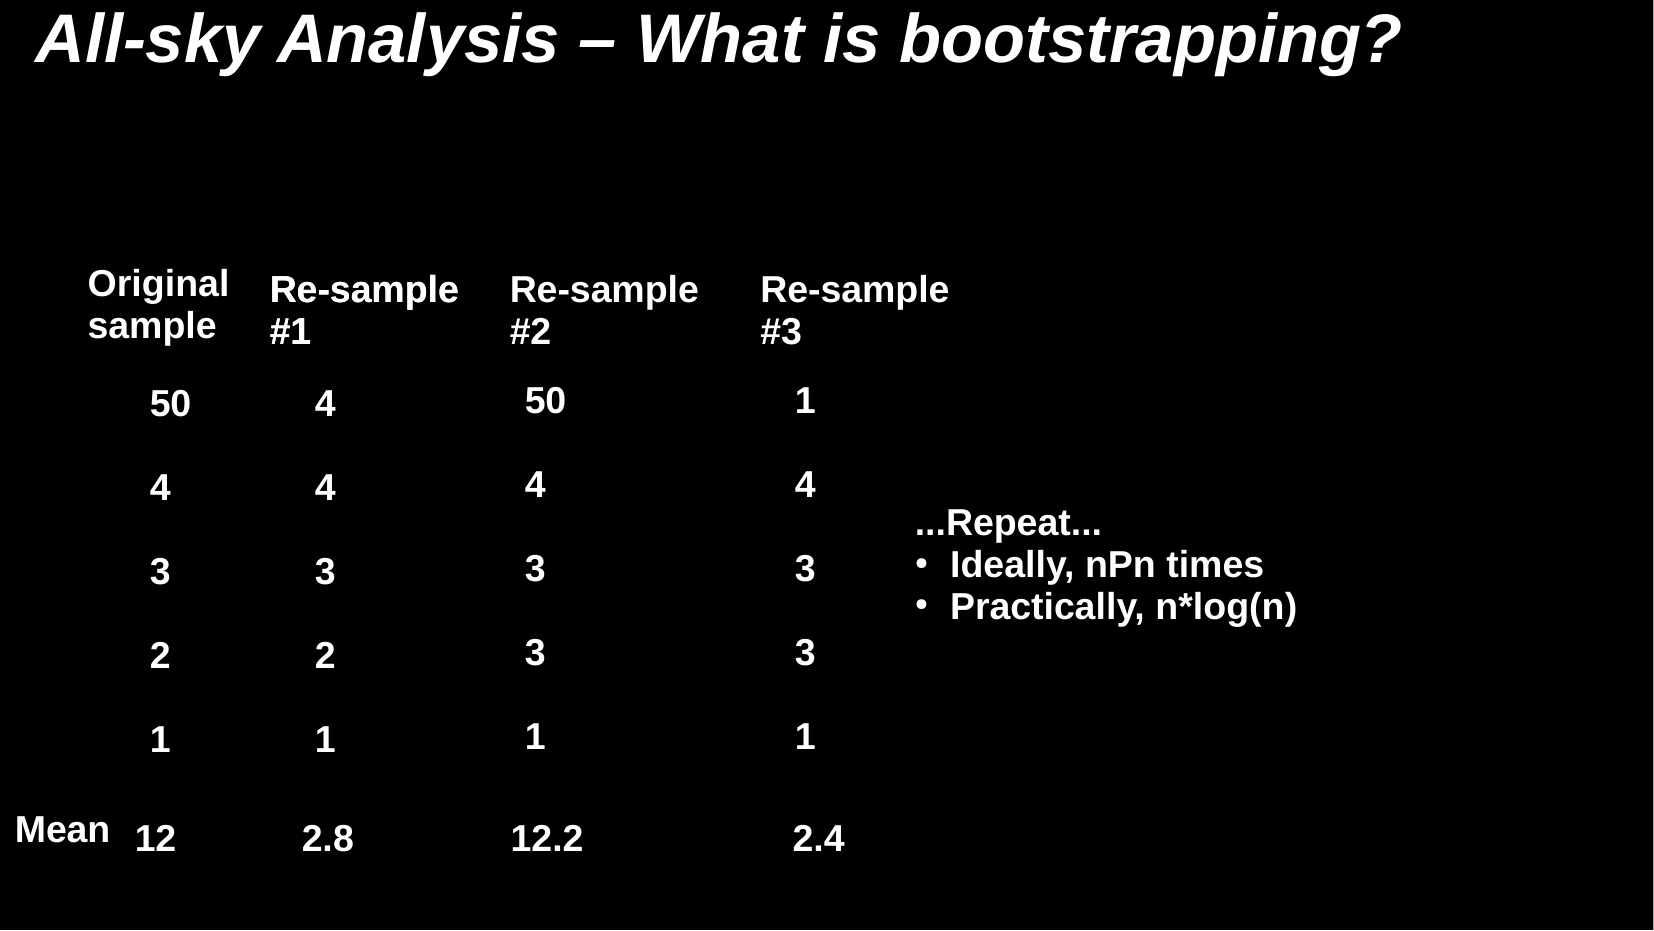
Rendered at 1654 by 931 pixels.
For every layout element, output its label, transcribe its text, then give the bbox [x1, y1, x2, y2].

text_box 1 4 3 3 1 [780, 372, 871, 766]
text_box 4 4 3 2 1 [300, 375, 391, 768]
text_box Re-sample #2 [495, 261, 725, 361]
text_box Original sample [72, 255, 256, 354]
text_box 12 2.8 12.2 2.4 [136, 810, 1291, 867]
text_box Re-sample #3 [745, 261, 976, 361]
text_box 50 4 3 2 1 [135, 375, 226, 768]
text_box ...Repeat... Ideally, nPn times Practically, n*log(n) [900, 493, 1381, 635]
text_box 50 4 3 3 1 [510, 372, 601, 766]
text_box Re-sample #1 [255, 261, 485, 361]
text_box Mean [0, 801, 136, 901]
text_box All-sky Analysis – What is bootstrapping? [0, 0, 1564, 77]
